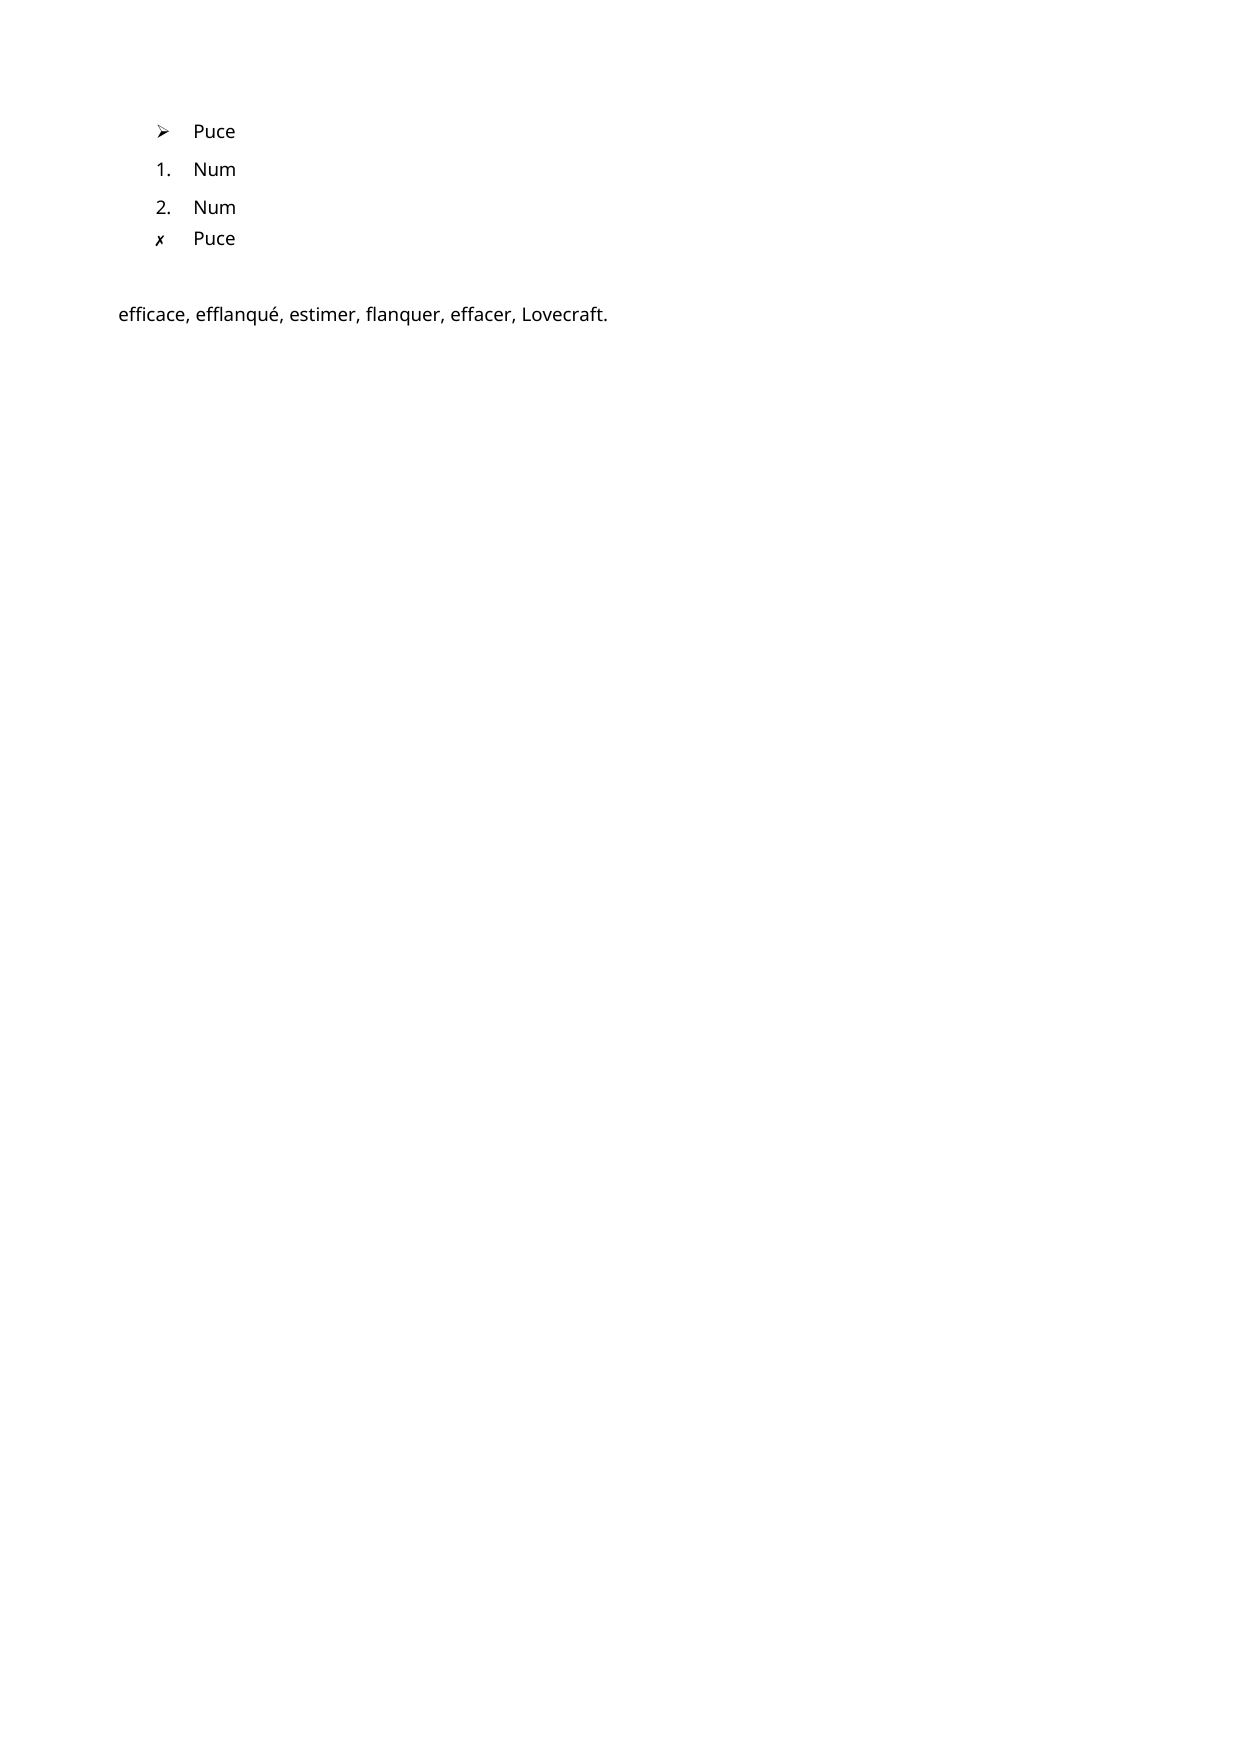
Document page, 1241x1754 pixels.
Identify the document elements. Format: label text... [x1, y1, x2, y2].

list Puce [156, 118, 1122, 144]
list Puce [156, 226, 1122, 251]
list Num [156, 194, 1122, 220]
text efficace, efflanqué, estimer, flanquer, effacer, Lovecraft. [118, 302, 1122, 327]
list Num [156, 156, 1122, 182]
